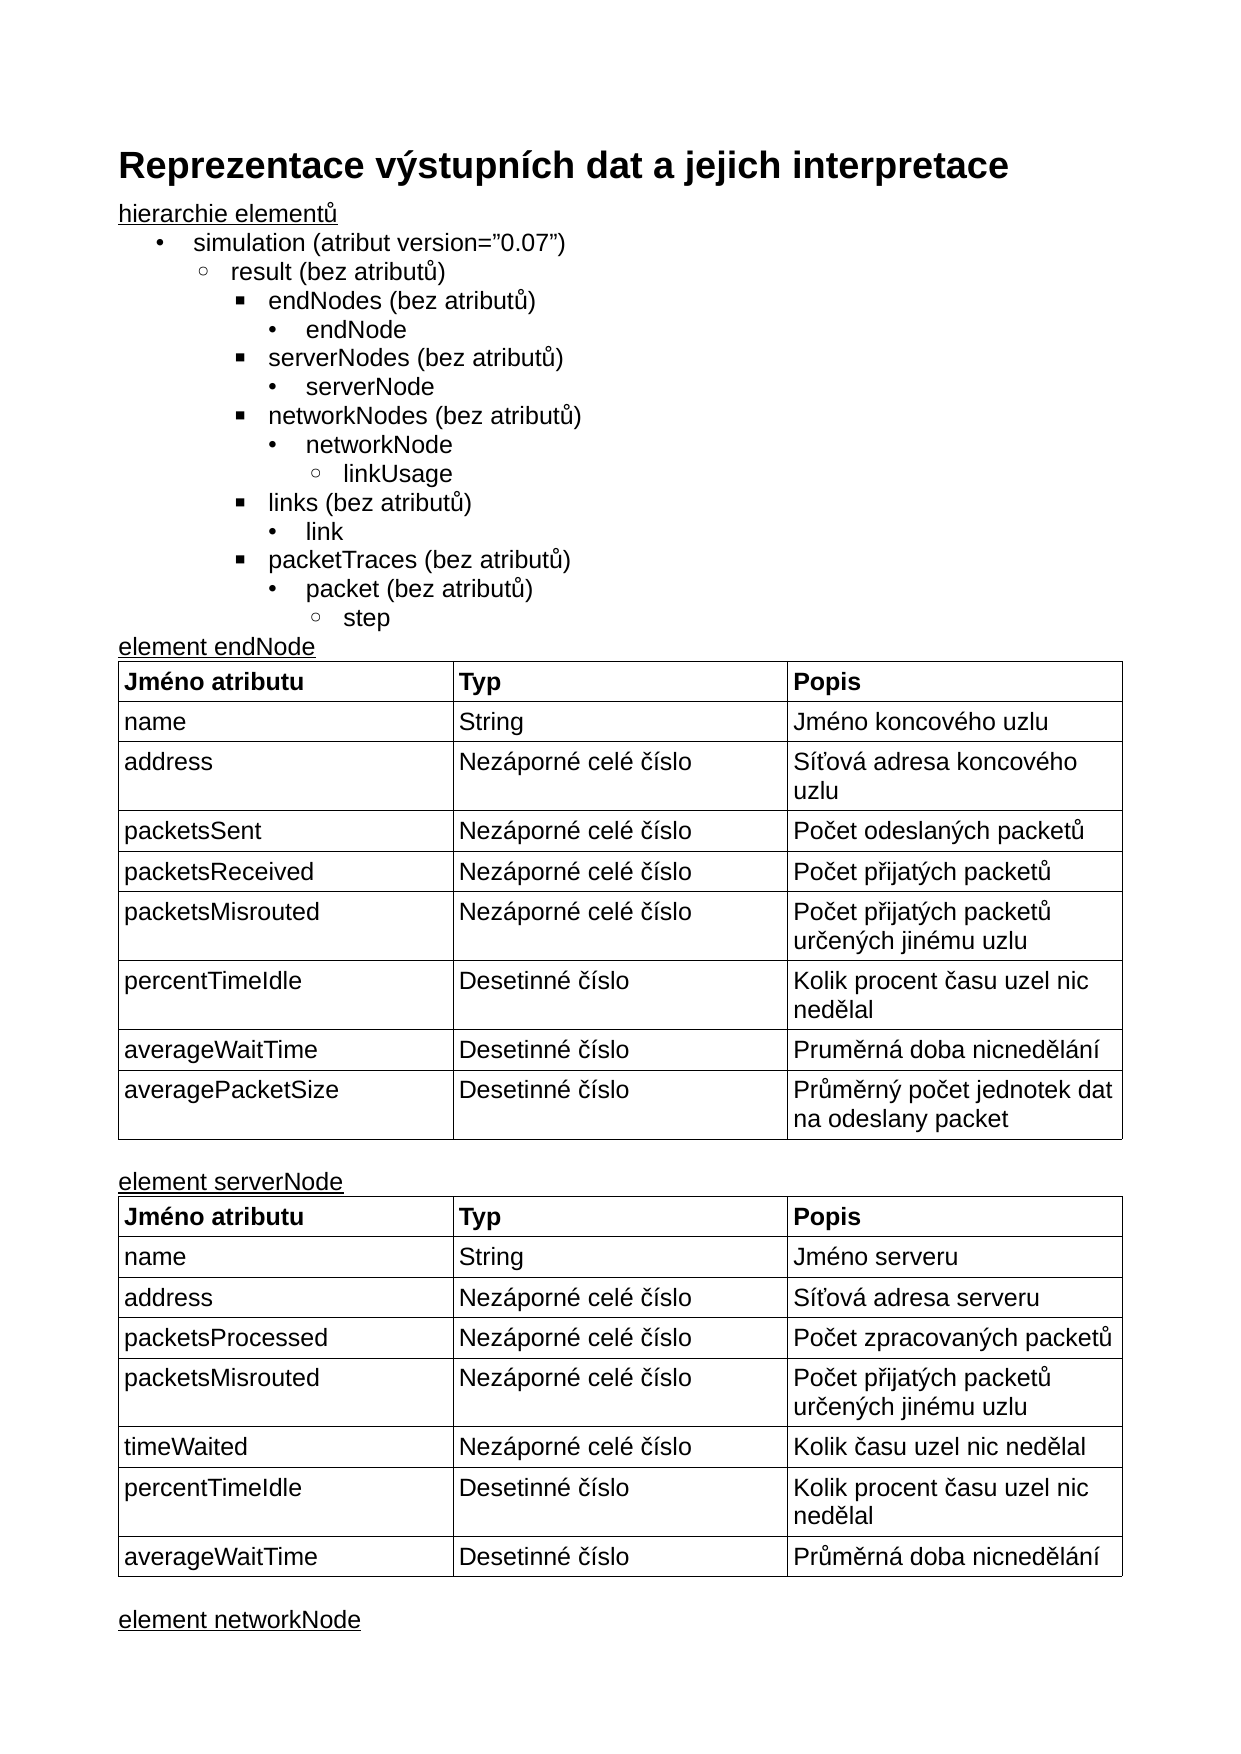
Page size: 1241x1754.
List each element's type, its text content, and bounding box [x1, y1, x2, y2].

list simulation (atribut version=”0.07”) [156, 228, 1122, 257]
table_cell address [119, 1278, 453, 1317]
table_cell packetsMisrouted [119, 1359, 453, 1426]
table_cell Pruměrná doba nicnedělání [788, 1030, 1122, 1069]
table_header Typ [454, 1197, 787, 1236]
table_cell percentTimeIdle [119, 1468, 453, 1536]
table_cell Kolik procent času uzel nic nedělal [788, 961, 1122, 1029]
table_cell averageWaitTime [119, 1030, 453, 1069]
table_cell Desetinné číslo [454, 1468, 787, 1536]
table_cell String [454, 1237, 787, 1277]
table_cell address [119, 742, 453, 810]
table_header Typ [454, 662, 787, 701]
list networkNodes (bez atributů) [231, 401, 1122, 430]
list networkNode [268, 430, 1122, 459]
table_cell Síťová adresa serveru [788, 1278, 1122, 1317]
table_cell Kolik procent času uzel nic nedělal [788, 1468, 1122, 1536]
table_cell averagePacketSize [119, 1071, 453, 1138]
list packetTraces (bez atributů) [231, 545, 1122, 574]
table_cell timeWaited [119, 1427, 453, 1467]
table_cell Průměrný počet jednotek dat na odeslany packet [788, 1071, 1122, 1138]
table_cell Desetinné číslo [454, 961, 787, 1029]
table_cell packetsReceived [119, 852, 453, 891]
table_cell Nezáporné celé číslo [454, 1427, 787, 1467]
text element endNode [118, 632, 1122, 661]
table_cell Počet přijatých packetů určených jinému uzlu [788, 892, 1122, 960]
list link [268, 517, 1122, 545]
table_cell packetsProcessed [119, 1318, 453, 1357]
table_cell Nezáporné celé číslo [454, 1359, 787, 1426]
table_cell percentTimeIdle [119, 961, 453, 1029]
list endNodes (bez atributů) [231, 286, 1122, 314]
table_cell Počet přijatých packetů [788, 852, 1122, 891]
text element networkNode [118, 1605, 1122, 1634]
list packet (bez atributů) [268, 574, 1122, 603]
list step [306, 603, 1122, 632]
table_cell Kolik času uzel nic nedělal [788, 1427, 1122, 1467]
table_cell Jméno koncového uzlu [788, 702, 1122, 741]
table_cell name [119, 702, 453, 741]
table_cell Nezáporné celé číslo [454, 852, 787, 891]
table_cell Jméno serveru [788, 1237, 1122, 1277]
table_cell Počet přijatých packetů určených jinému uzlu [788, 1359, 1122, 1426]
table_header Popis [788, 662, 1122, 701]
table_header Jméno atributu [119, 662, 453, 701]
list serverNodes (bez atributů) [231, 343, 1122, 372]
table_cell Nezáporné celé číslo [454, 811, 787, 851]
list serverNode [268, 372, 1122, 401]
list result (bez atributů) [193, 257, 1122, 286]
table_cell Nezáporné celé číslo [454, 1318, 787, 1357]
table_cell String [454, 702, 787, 741]
table_cell name [119, 1237, 453, 1277]
table_cell Nezáporné celé číslo [454, 1278, 787, 1317]
list endNode [268, 314, 1122, 343]
table_header Jméno atributu [119, 1197, 453, 1236]
table_cell packetsMisrouted [119, 892, 453, 960]
list links (bez atributů) [231, 488, 1122, 517]
table_header Popis [788, 1197, 1122, 1236]
table_cell Desetinné číslo [454, 1071, 787, 1138]
subtitle Reprezentace výstupních dat a jejich interpretace [118, 143, 1122, 187]
table_cell averageWaitTime [119, 1537, 453, 1576]
table_cell Nezáporné celé číslo [454, 742, 787, 810]
table_cell Počet odeslaných packetů [788, 811, 1122, 851]
table_cell packetsSent [119, 811, 453, 851]
table_cell Počet zpracovaných packetů [788, 1318, 1122, 1357]
table_cell Průměrná doba nicnedělání [788, 1537, 1122, 1576]
table_cell Síťová adresa koncového uzlu [788, 742, 1122, 810]
text element serverNode [118, 1167, 1122, 1196]
list linkUsage [306, 459, 1122, 488]
text hierarchie elementů [118, 199, 1122, 228]
table_cell Desetinné číslo [454, 1030, 787, 1069]
table_cell Nezáporné celé číslo [454, 892, 787, 960]
table_cell Desetinné číslo [454, 1537, 787, 1576]
